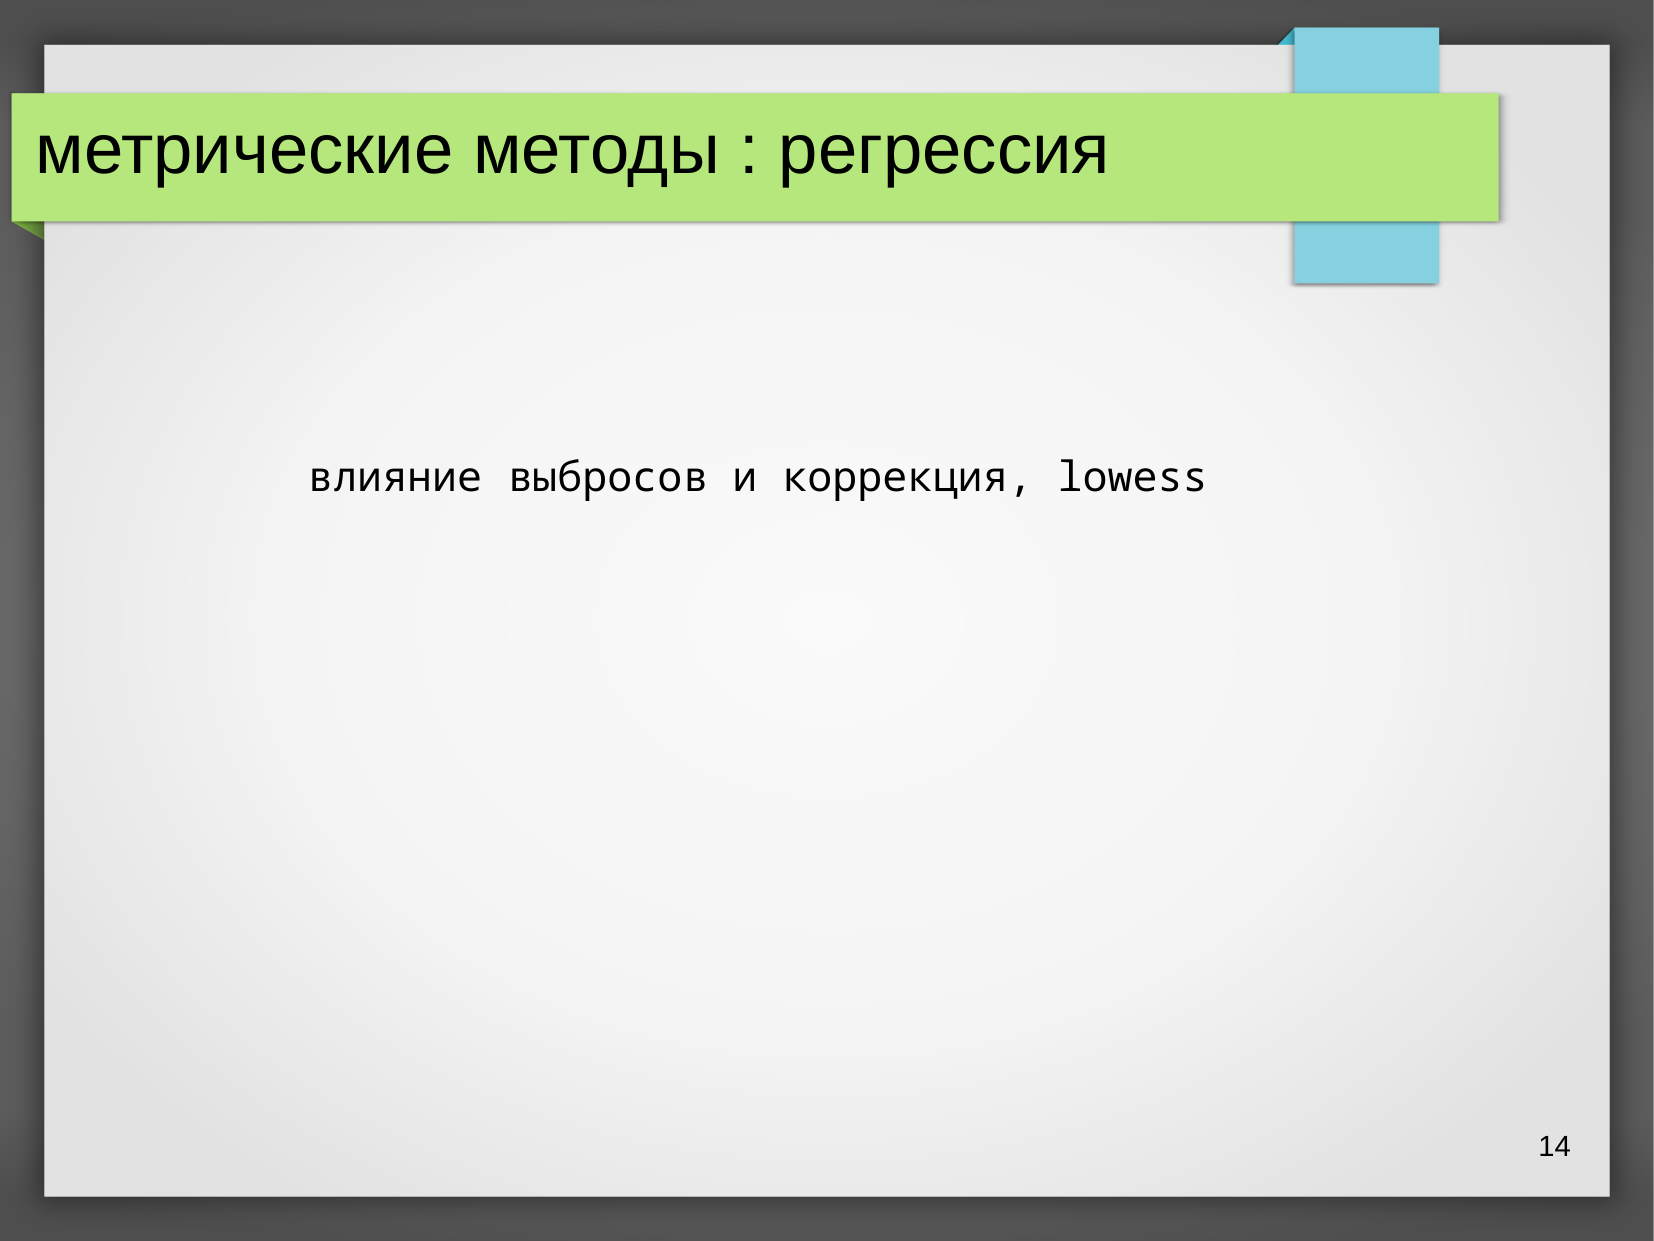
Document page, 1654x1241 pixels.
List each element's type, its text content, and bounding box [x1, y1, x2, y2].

picture [0, 0, 1654, 1241]
subtitle влияние выбросов и коррекция, lowess [307, 448, 1312, 502]
title метрические методы : регрессия [35, 108, 1170, 190]
